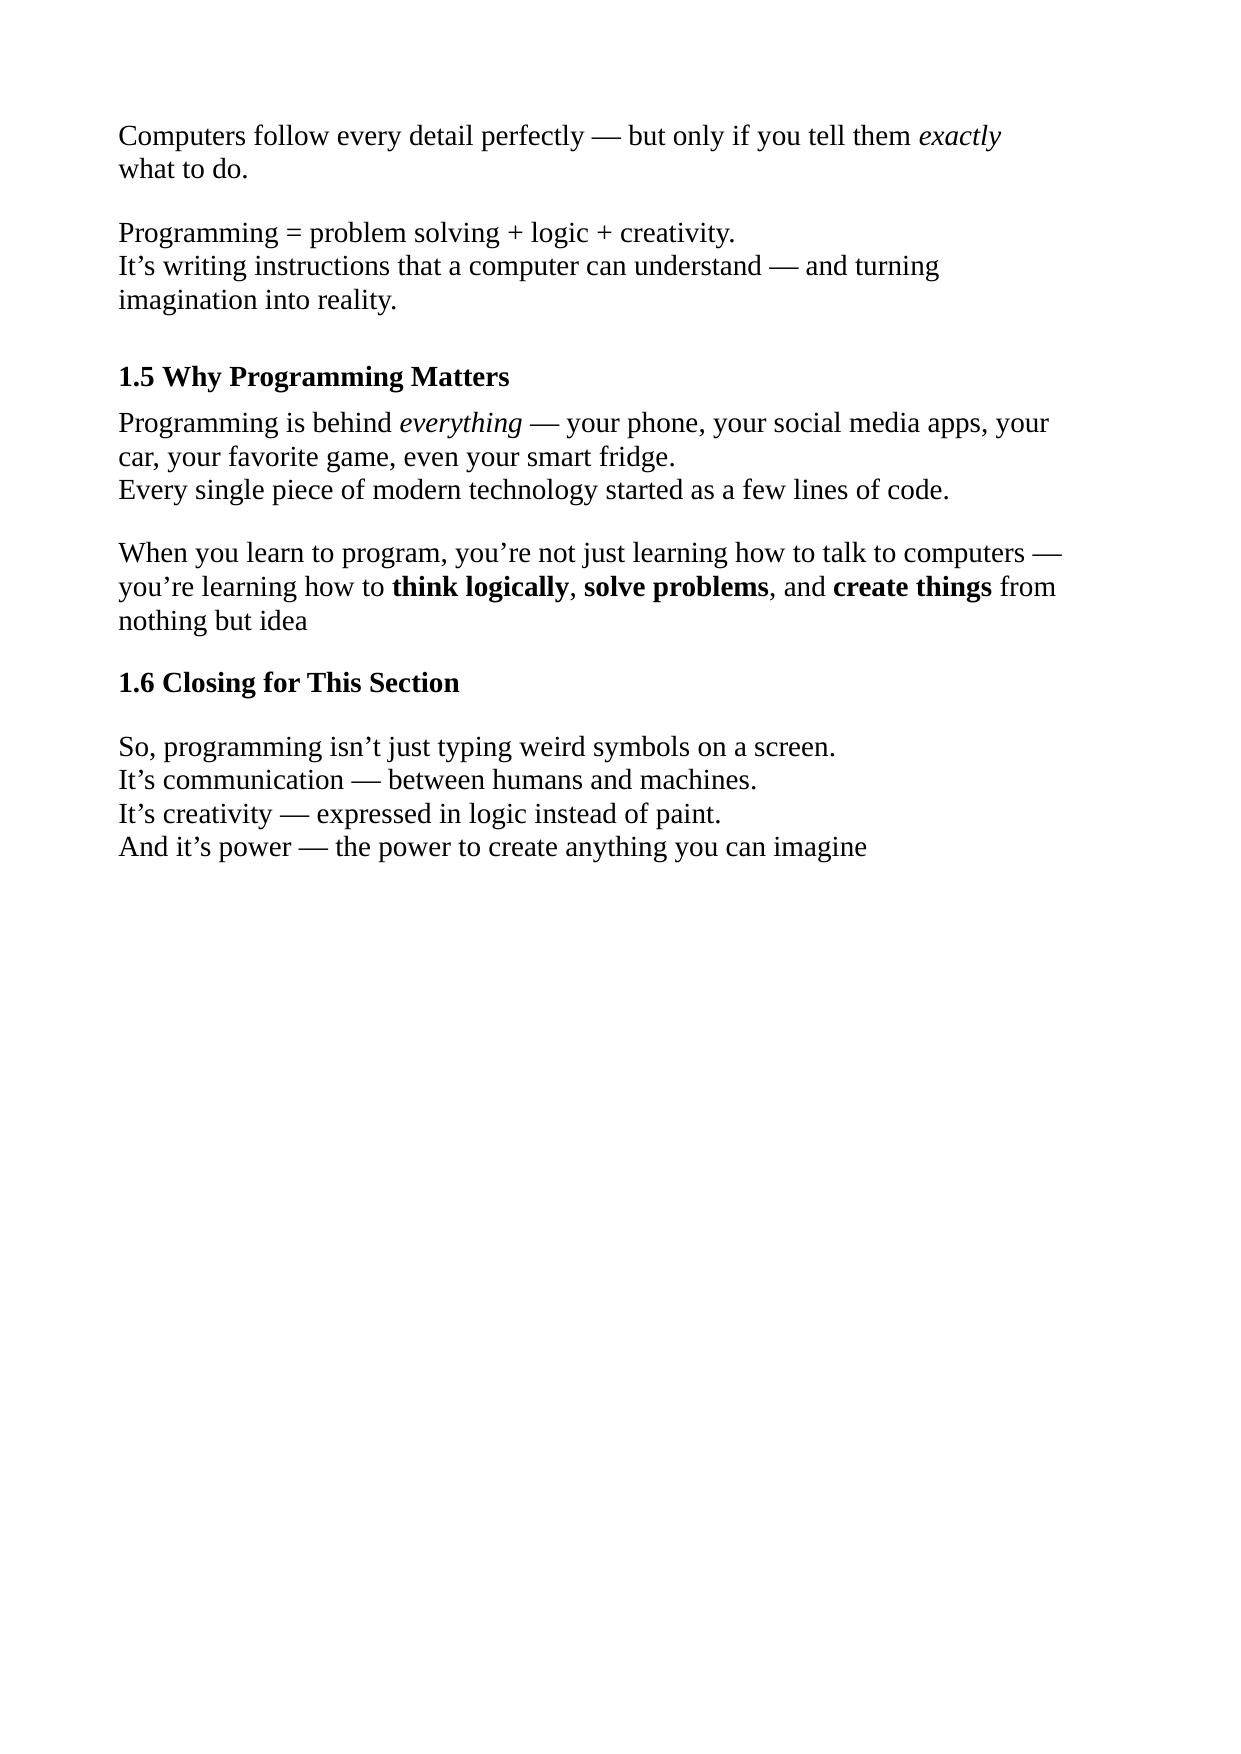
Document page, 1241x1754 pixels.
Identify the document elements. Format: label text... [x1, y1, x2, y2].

subtitle 1.5 Why Programming Matters [118, 359, 1063, 393]
text Programming is behind everything — your phone, your social media apps, your car, your favorite game, even your smart fridge. Every single piece of modern technology started as a few lines of code. [118, 405, 1063, 506]
text When you learn to program, you’re not just learning how to talk to computers — you’re learning how to think logically, solve problems, and create things from nothing but idea [118, 536, 1063, 636]
text So, programming isn’t just typing weird symbols on a screen. It’s communication — between humans and machines. It’s creativity — expressed in logic instead of paint. And it’s power — the power to create anything you can imagine [118, 729, 1063, 863]
text 1.6 Closing for This Section [118, 666, 1063, 699]
text Programming = problem solving + logic + creativity. It’s writing instructions that a computer can understand — and turning imagination into reality. [118, 215, 1063, 315]
text Computers follow every detail perfectly — but only if you tell them exactly what to do. [118, 118, 1063, 185]
